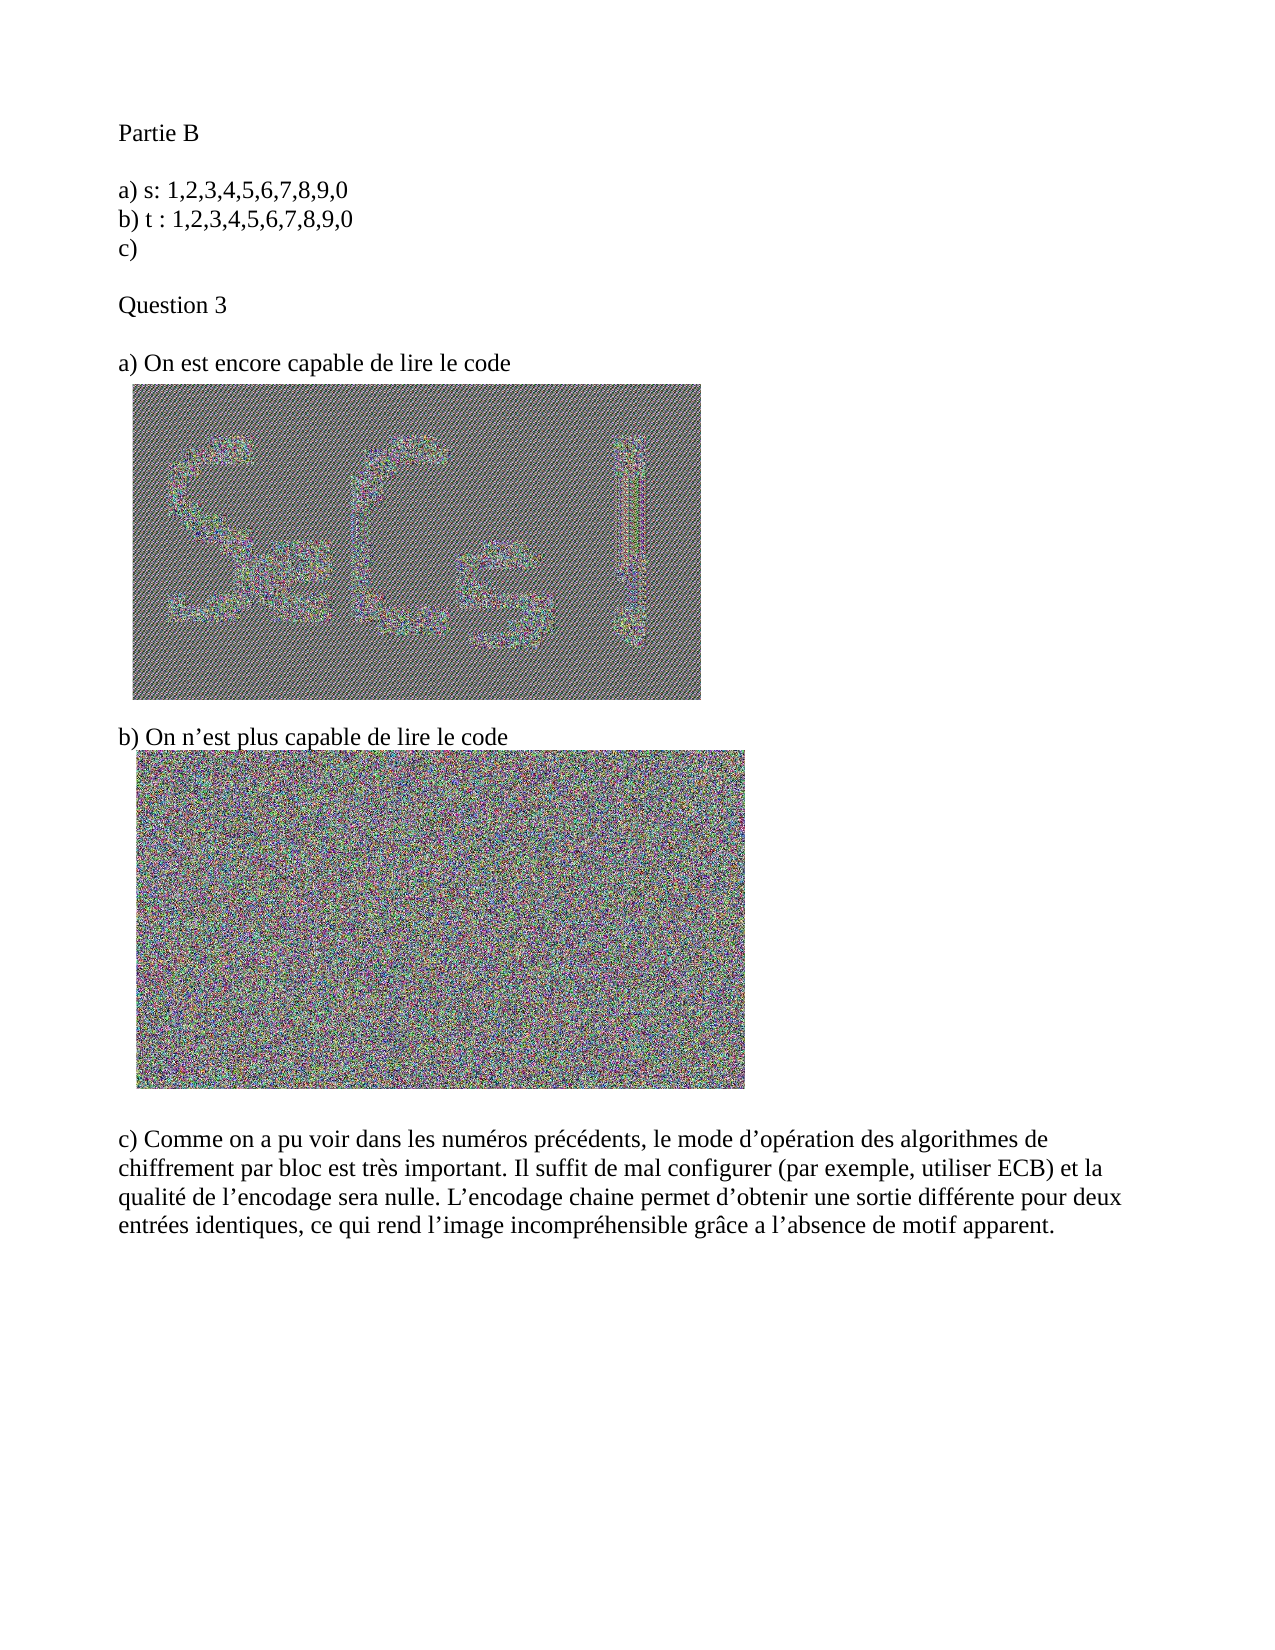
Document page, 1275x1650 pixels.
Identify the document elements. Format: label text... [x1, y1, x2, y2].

picture [132, 384, 701, 700]
text Partie B [118, 118, 1157, 147]
text b) On n’est plus capable de lire le code [118, 722, 1157, 751]
picture [136, 750, 745, 1089]
text a) s: 1,2,3,4,5,6,7,8,9,0 [118, 176, 1157, 204]
text b) t : 1,2,3,4,5,6,7,8,9,0 [118, 204, 1157, 233]
text a) On est encore capable de lire le code [118, 348, 1157, 377]
text c) Comme on a pu voir dans les numéros précédents, le mode d’opération des algorithmes de chiffrement par bloc est très important. Il suffit de mal configurer (par exemple, utiliser ECB) et la qualité de l’encodage sera nulle. L’encodage chaine permet d’obtenir une sortie différente pour deux entrées identiques, ce qui rend l’image incompréhensible grâce a l’absence de motif apparent. [118, 1124, 1157, 1239]
text Question 3 [118, 291, 1157, 319]
text c) [118, 233, 1157, 262]
